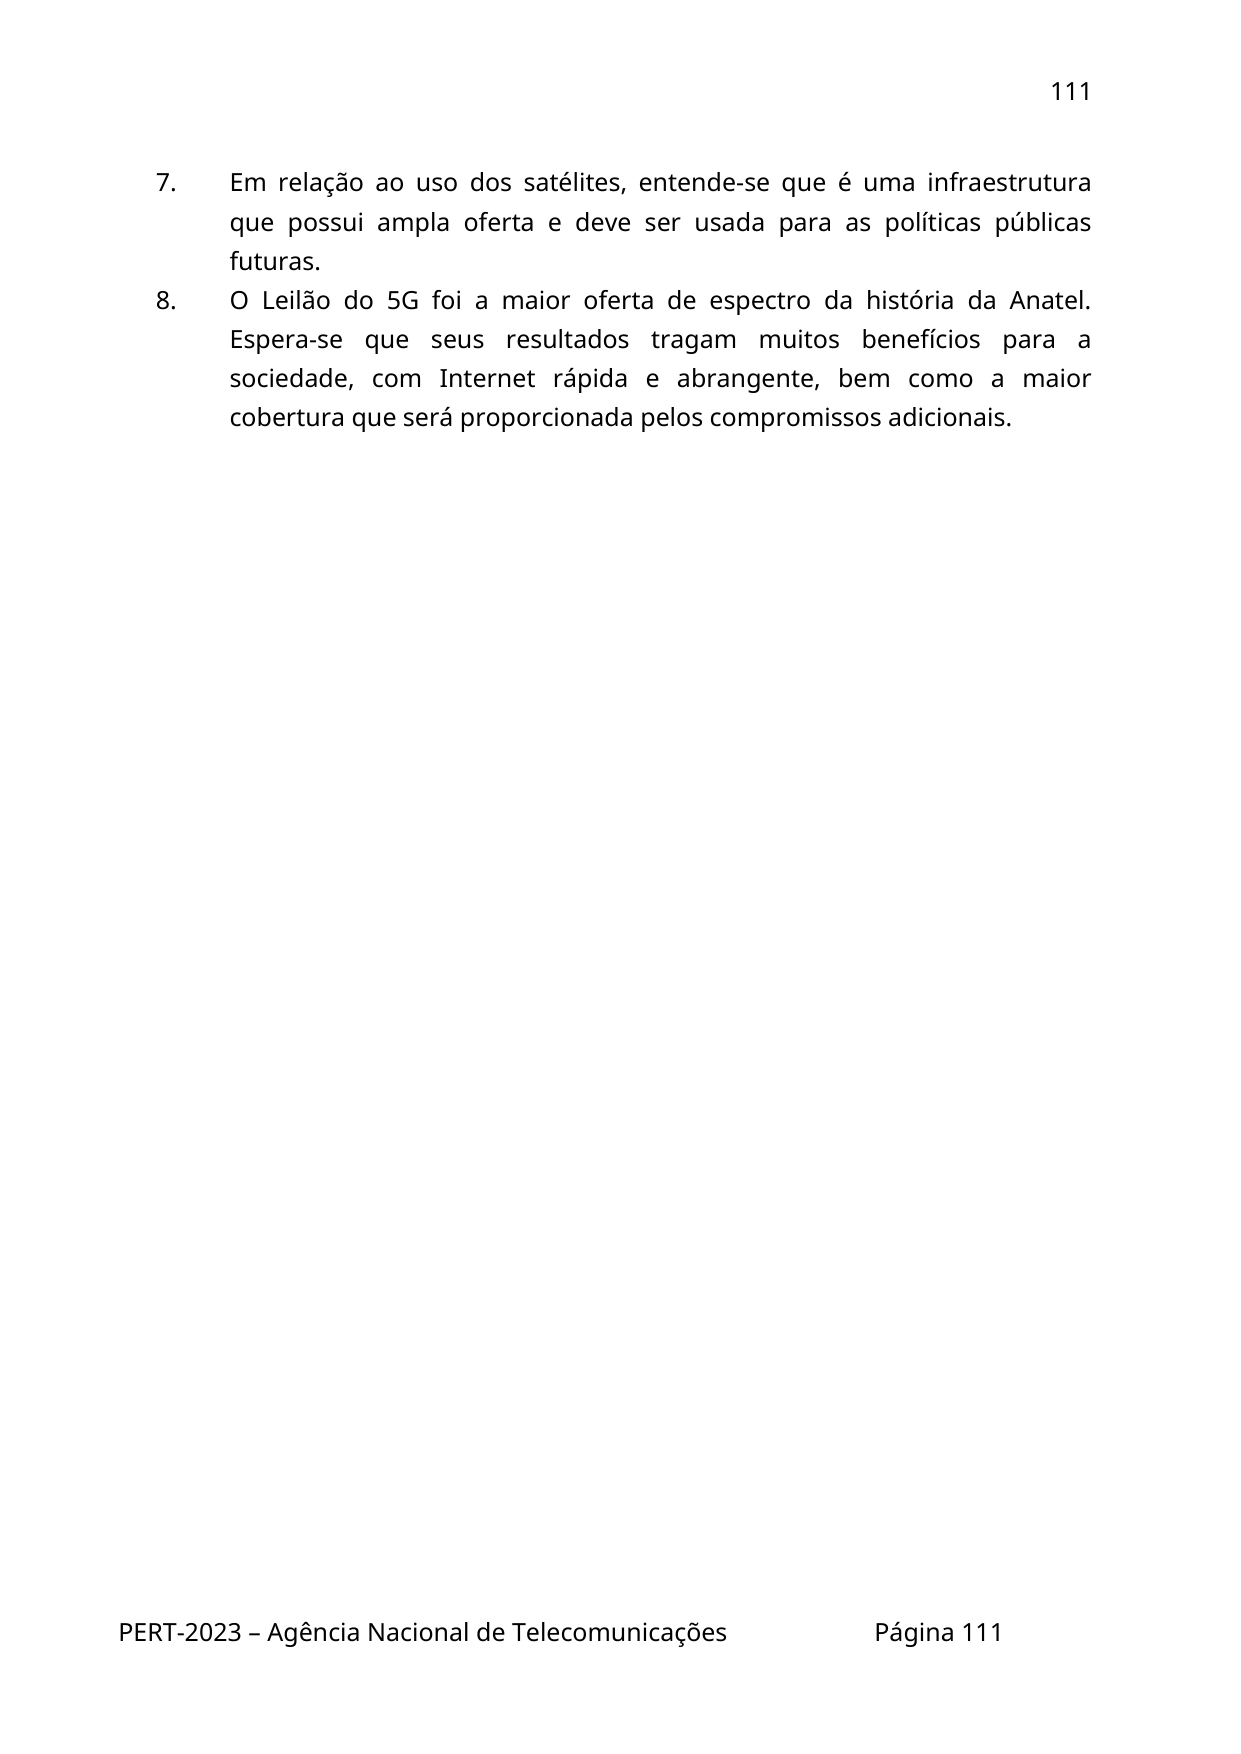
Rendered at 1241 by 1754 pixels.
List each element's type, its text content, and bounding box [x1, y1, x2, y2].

list O Leilão do 5G foi a maior oferta de espectro da história da Anatel. Espera-se que seus resultados tragam muitos benefícios para a sociedade, com Internet rápida e abrangente, bem como a maior cobertura que será proporcionada pelos compromissos adicionais. [156, 282, 1093, 434]
list Em relação ao uso dos satélites, entende-se que é uma infraestrutura que possui ampla oferta e deve ser usada para as políticas públicas futuras. [156, 165, 1093, 277]
